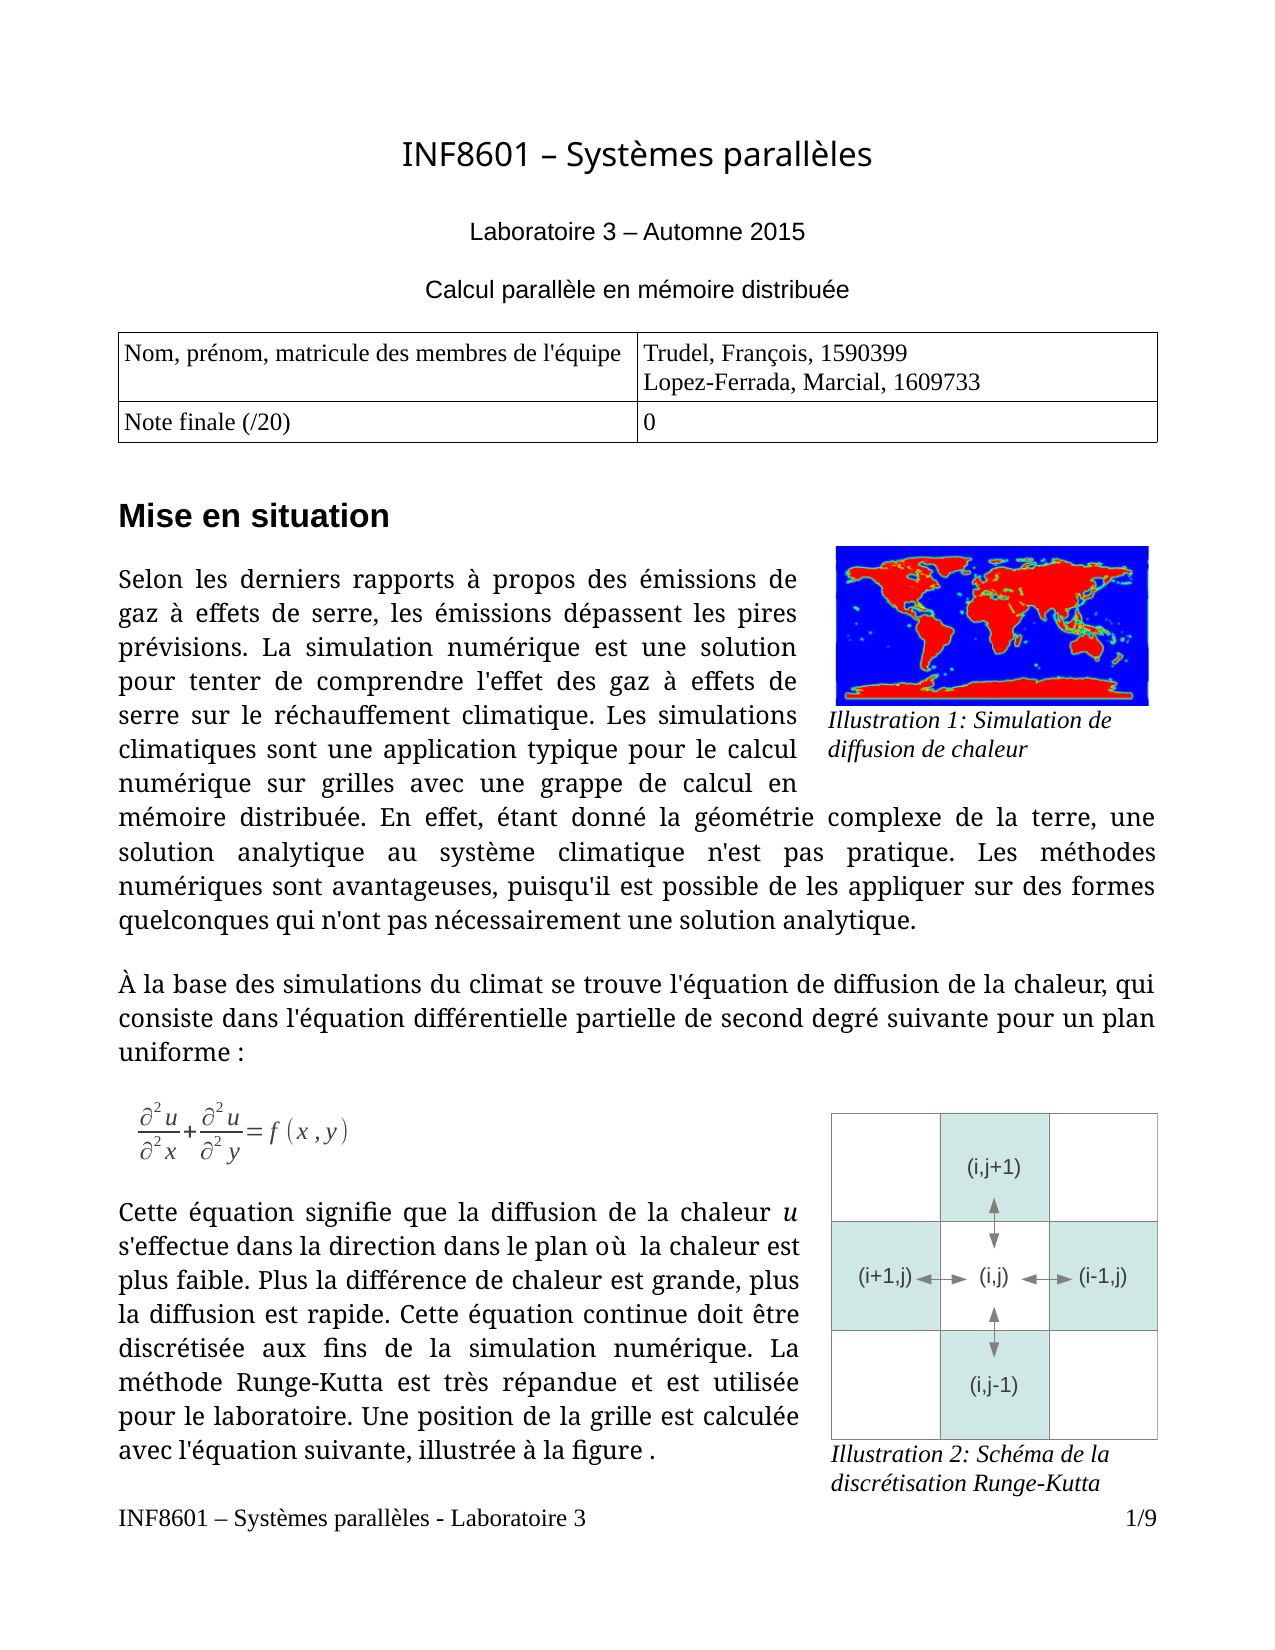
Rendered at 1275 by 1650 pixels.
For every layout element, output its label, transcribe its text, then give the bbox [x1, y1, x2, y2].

text Illustration 2: Schéma de la discrétisation Runge-Kutta [831, 1440, 1157, 1497]
picture [835, 546, 1149, 706]
text INF8601 – Systèmes parallèles [118, 131, 1157, 176]
text À la base des simulations du climat se trouve l'équation de diffusion de la chaleur, qui consiste dans l'équation différentielle partielle de second degré suivante pour un plan uniforme : [118, 966, 1157, 1068]
text Calcul parallèle en mémoire distribuée [118, 275, 1157, 303]
text Laboratoire 3 – Automne 2015 [118, 217, 1157, 246]
table_cell Note finale (/20) [119, 402, 637, 442]
subtitle Mise en situation [118, 496, 1157, 534]
text Illustration 1: Simulation de diffusion de chaleur [828, 706, 1157, 763]
table_header Nom, prénom, matricule des membres de l'équipe [119, 333, 637, 401]
text Cette équation signifie que la diffusion de la chaleur u s'effectue dans la direction dans le plan où la chaleur est plus faible. Plus la différence de chaleur est grande, plus la diffusion est rapide. Cette équation continue doit être discrétisée aux fins de la simulation numérique. La méthode Runge-Kutta est très répandue et est utilisée pour le laboratoire. Une position de la grille est calculée avec l'équation suivante, illustrée à la figure . [118, 1194, 831, 1467]
table_cell 0 [638, 402, 1157, 442]
text Selon les derniers rapports à propos des émissions de gaz à effets de serre, les émissions dépassent les pires prévisions. La simulation numérique est une solution pour tenter de comprendre l'effet des gaz à effets de serre sur le réchauffement climatique. Les simulations climatiques sont une application typique pour le calcul numérique sur grilles avec une grappe de calcul en mémoire distribuée. En effet, étant donné la géométrie complexe de la terre, une solution analytique au système climatique n'est pas pratique. Les méthodes numériques sont avantageuses, puisqu'il est possible de les appliquer sur des formes quelconques qui n'ont pas nécessairement une solution analytique. [118, 562, 1157, 936]
table_header Trudel, François, 1590399 Lopez-Ferrada, Marcial, 1609733 [638, 333, 1157, 401]
